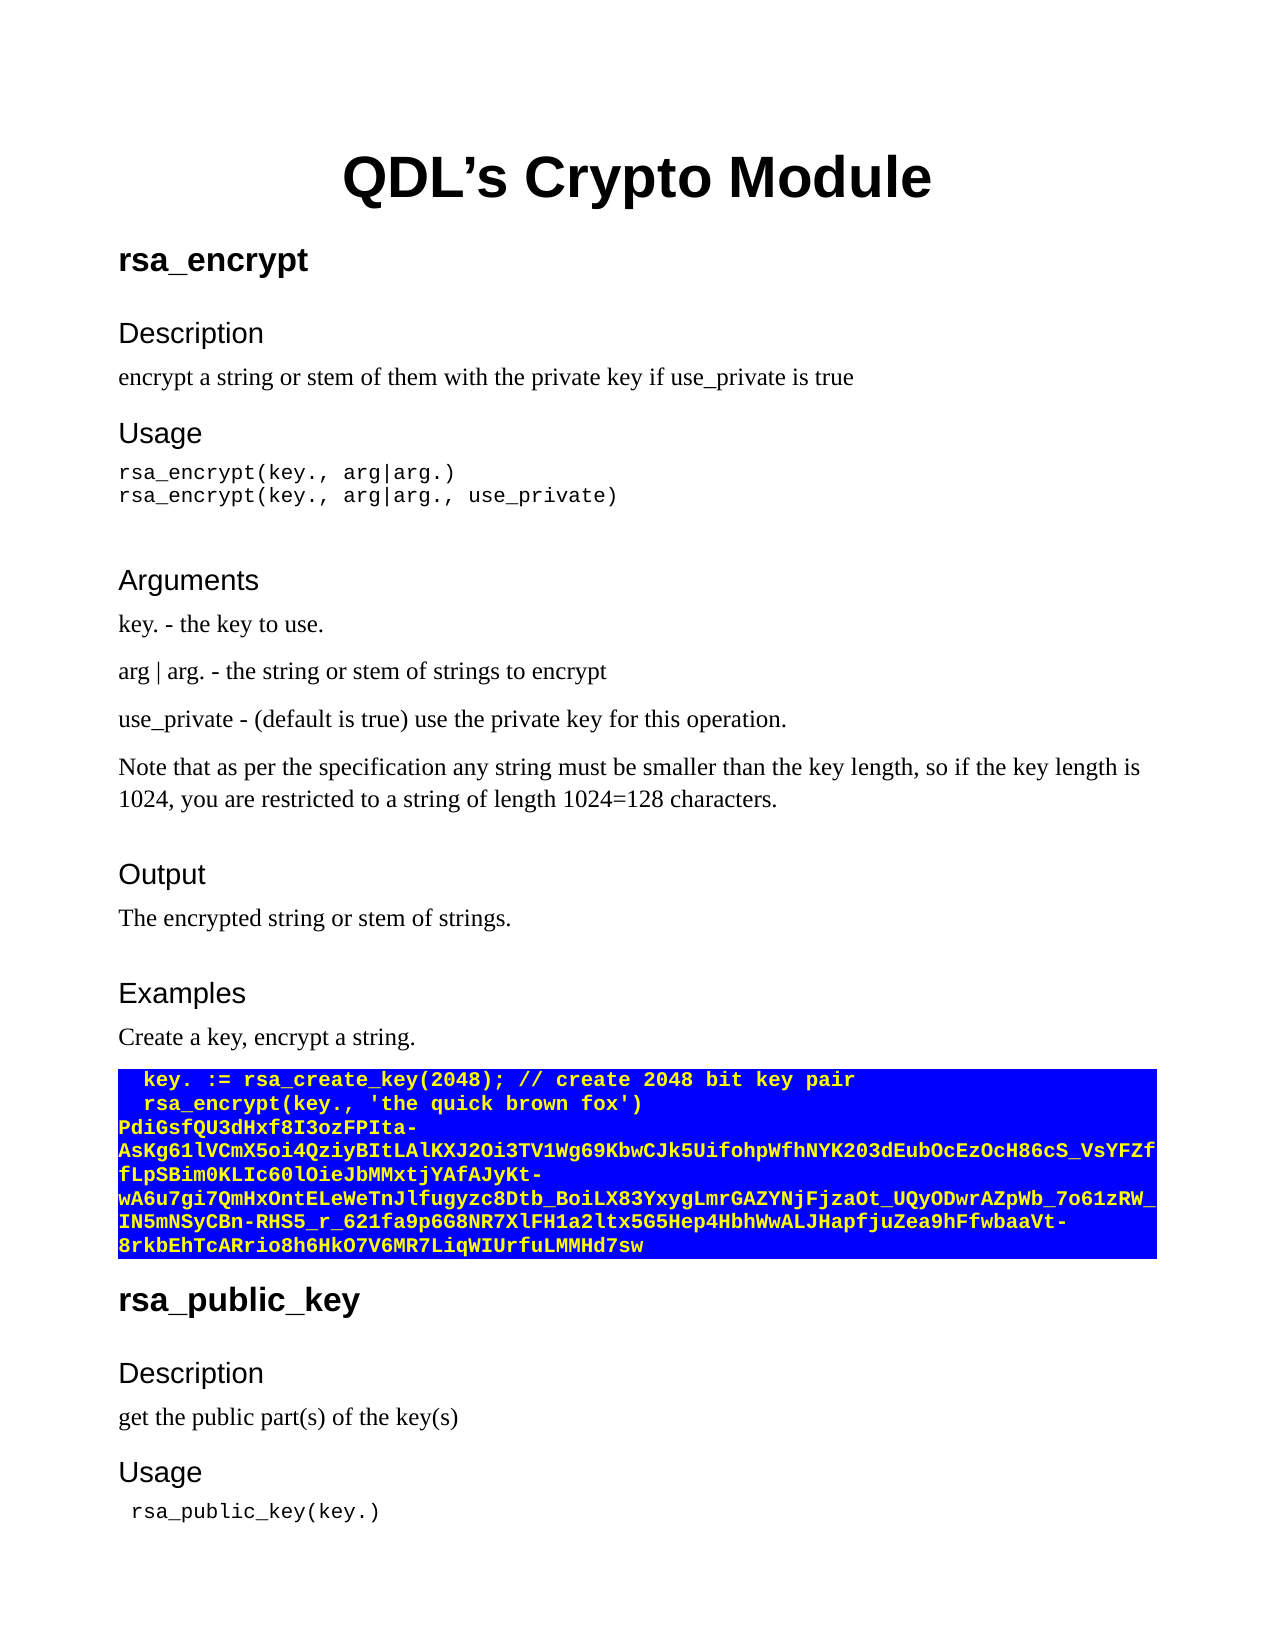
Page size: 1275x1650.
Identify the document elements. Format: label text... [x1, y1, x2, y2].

text arg | arg. - the string or stem of strings to encrypt [118, 656, 1157, 685]
subtitle Examples [118, 976, 1157, 1009]
subtitle Arguments [118, 563, 1157, 596]
subtitle Usage [118, 1455, 1157, 1489]
text rsa_encrypt(key., arg|arg., use_private) [118, 485, 1157, 509]
text key. := rsa_create_key(2048); // create 2048 bit key pair [118, 1069, 1157, 1093]
subtitle rsa_public_key [118, 1279, 1157, 1318]
text get the public part(s) of the key(s) [118, 1402, 1157, 1430]
subtitle Usage [118, 416, 1157, 449]
text rsa_encrypt(key., 'the quick brown fox') [118, 1093, 1157, 1117]
text encrypt a string or stem of them with the private key if use_private is true [118, 362, 1157, 391]
text The encrypted string or stem of strings. [118, 903, 1157, 932]
text Note that as per the specification any string must be smaller than the key length, so if the key length is 1024, you are restricted to a string of length 1024=128 characters. [118, 752, 1157, 813]
text rsa_public_key(key.) [118, 1501, 1157, 1525]
subtitle rsa_encrypt [118, 240, 1157, 278]
text PdiGsfQU3dHxf8I3ozFPIta-AsKg61lVCmX5oi4QziyBItLAlKXJ2Oi3TV1Wg69KbwCJk5UifohpWfhNYK203dEubOcEzOcH86cS_VsYFZffLpSBim0KLIc60lOieJbMMxtjYAfAJyKt-wA6u7gi7QmHxOntELeWeTnJlfugyzc8Dtb_BoiLX83YxygLmrGAZYNjFjzaOt_UQyODwrAZpWb_7o61zRW_IN5mNSyCBn-RHS5_r_621fa9p6G8NR7XlFH1a2ltx5G5Hep4HbhWwALJHapfjuZea9hFfwbaaVt-8rkbEhTcARrio8h6HkO7V6MR7LiqWIUrfuLMMHd7sw [118, 1117, 1157, 1259]
text use_private - (default is true) use the private key for this operation. [118, 704, 1157, 733]
subtitle Description [118, 316, 1157, 349]
subtitle Output [118, 857, 1157, 891]
text key. - the key to use. [118, 609, 1157, 637]
text rsa_encrypt(key., arg|arg.) [118, 462, 1157, 485]
subtitle Description [118, 1356, 1157, 1389]
text Create a key, encrypt a string. [118, 1022, 1157, 1051]
